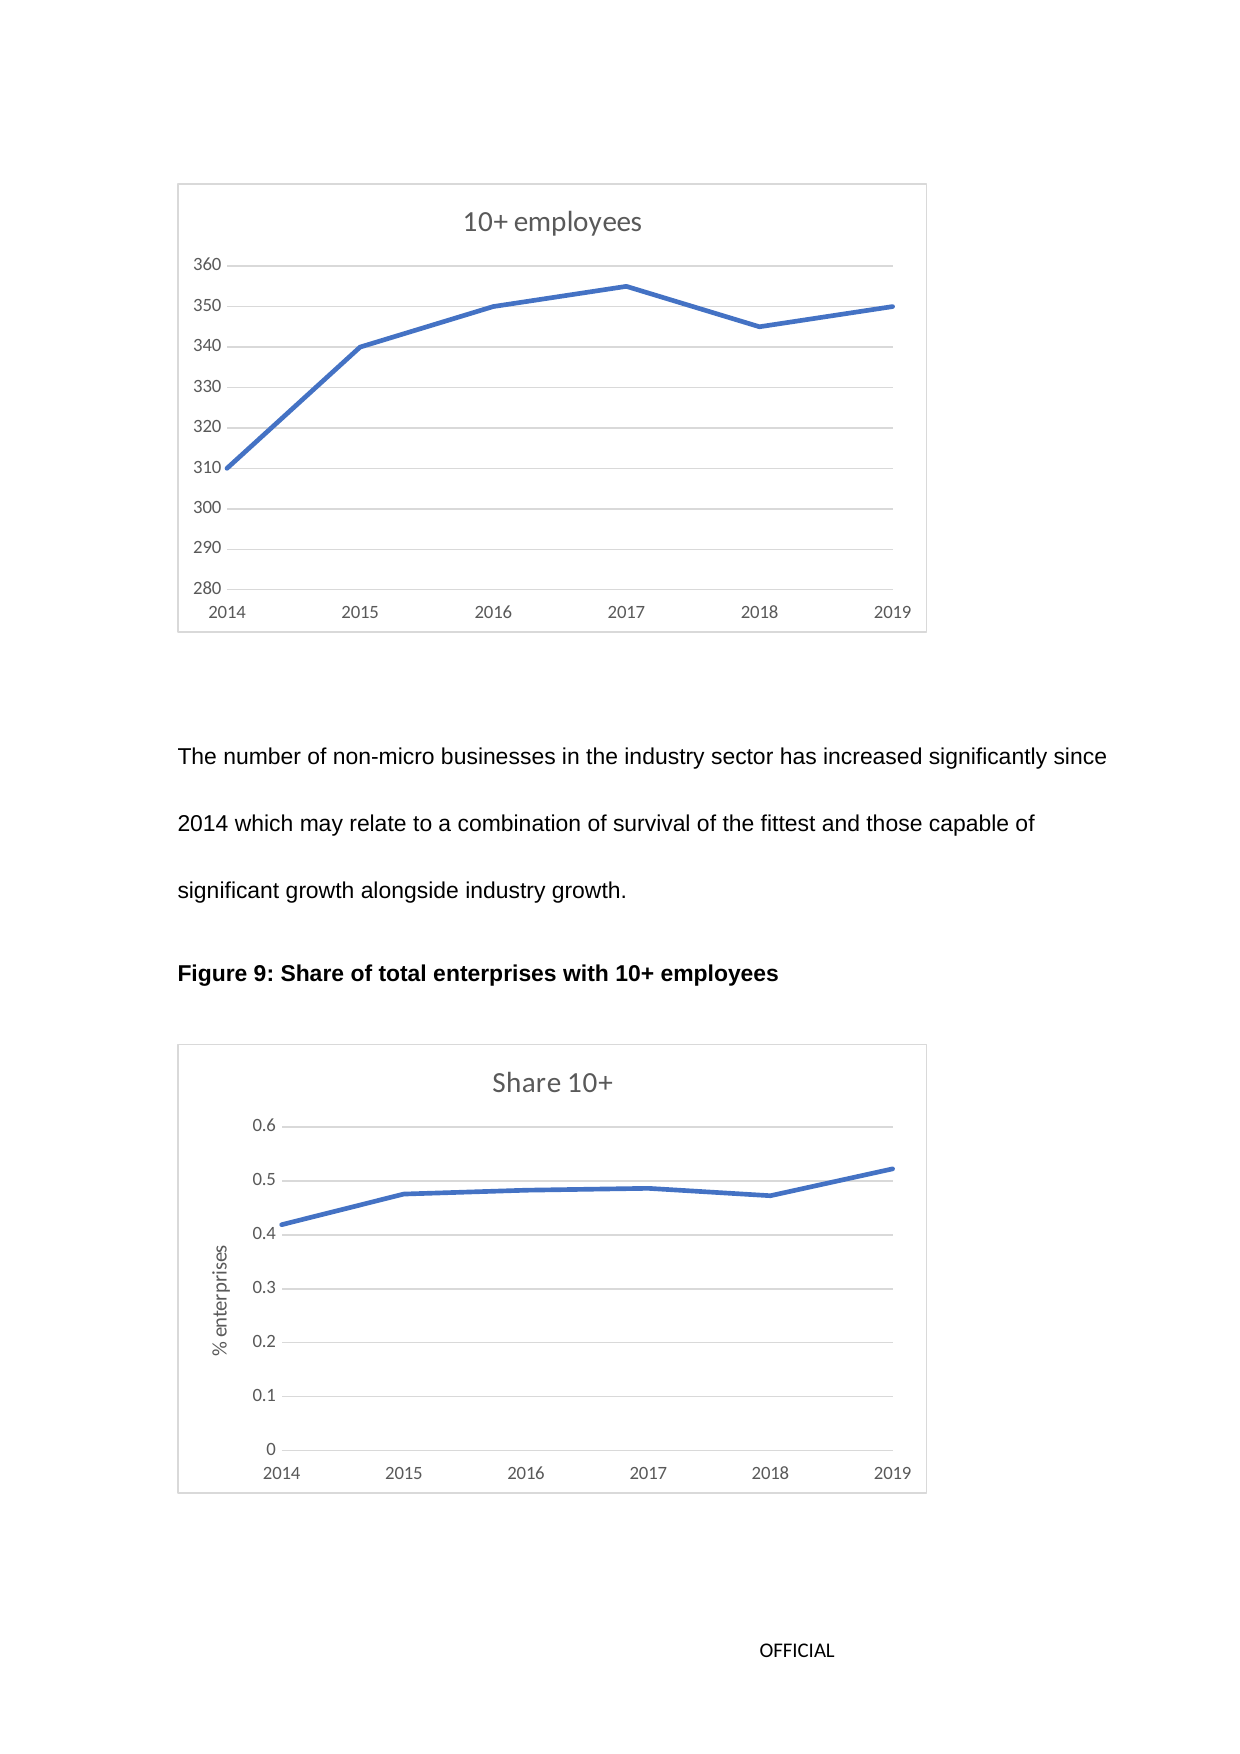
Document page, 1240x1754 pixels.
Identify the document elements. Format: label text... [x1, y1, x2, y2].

text Figure 9: Share of total enterprises with 10+ employees [177, 960, 1115, 994]
text The number of non-micro businesses in the industry sector has increased significantly since 2014 which may relate to a combination of survival of the fittest and those capable of significant growth alongside industry growth. [177, 743, 1115, 910]
